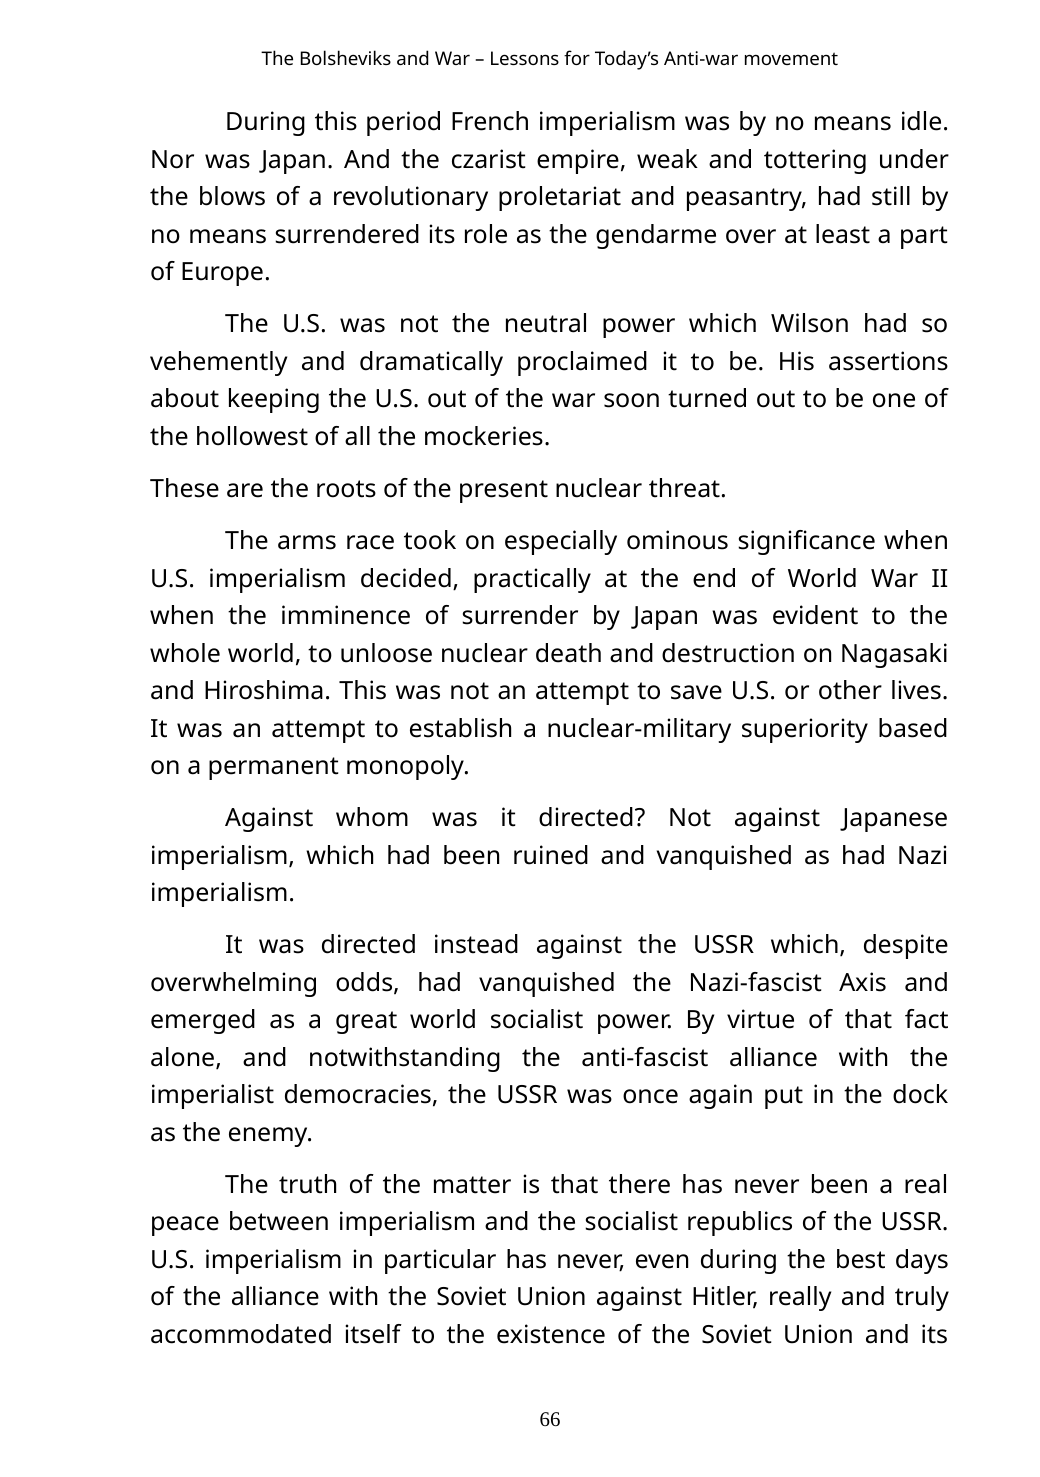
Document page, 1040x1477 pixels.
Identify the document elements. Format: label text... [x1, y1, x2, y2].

text These are the roots of the present nuclear threat. [150, 467, 949, 505]
text Against whom was it directed? Not against Japanese imperialism, which had been ruined and vanquished as had Nazi imperialism. [150, 796, 949, 909]
text It was directed instead against the USSR which, despite overwhelming odds, had vanquished the Nazi-fascist Axis and emerged as a great world socialist power. By virtue of that fact alone, and notwithstanding the anti-fascist alliance with the imperialist democracies, the USSR was once again put in the dock as the enemy. [150, 923, 949, 1148]
text The truth of the matter is that there has never been a real peace between imperialism and the socialist republics of the USSR. U.S. imperialism in particular has never, even during the best days of the alliance with the Soviet Union against Hitler, really and truly accommodated itself to the existence of the Soviet Union and its [150, 1163, 949, 1351]
text The U.S. was not the neutral power which Wilson had so vehemently and dramatically proclaimed it to be. His assertions about keeping the U.S. out of the war soon turned out to be one of the hollowest of all the mockeries. [150, 303, 949, 453]
text During this period French imperialism was by no means idle. Nor was Japan. And the czarist empire, weak and tottering under the blows of a revolutionary proletariat and peasantry, had still by no means surrendered its role as the gendarme over at least a part of Europe. [150, 101, 949, 288]
text The arms race took on especially ominous significance when U.S. imperialism decided, practically at the end of World War II when the imminence of surrender by Japan was evident to the whole world, to unloose nuclear death and destruction on Nagasaki and Hiroshima. This was not an attempt to save U.S. or other lives. It was an attempt to establish a nuclear-military superiority based on a permanent monopoly. [150, 519, 949, 782]
